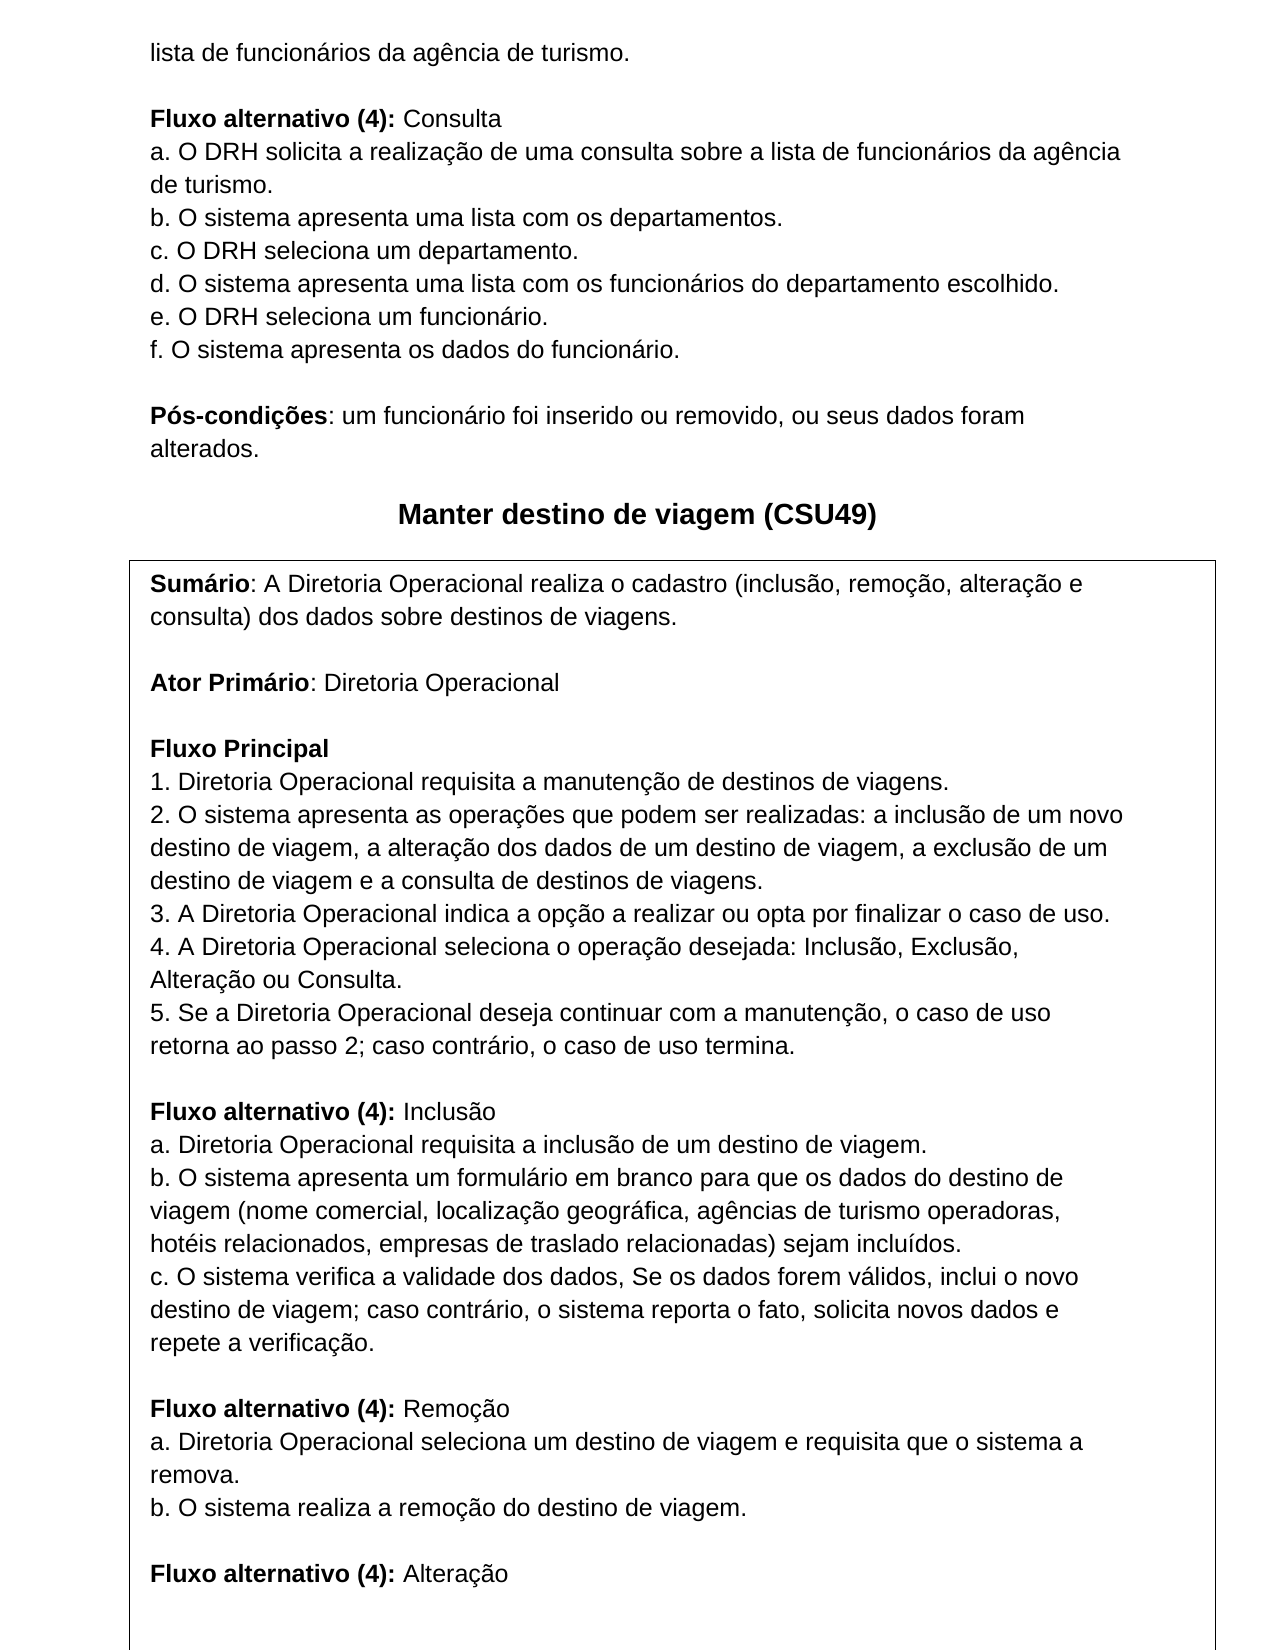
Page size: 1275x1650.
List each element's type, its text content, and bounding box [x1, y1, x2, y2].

list 4. A Diretoria Operacional seleciona o operação desejada: Inclusão, Exclusão, Alteração ou Consulta. [150, 932, 1125, 994]
list O sistema apresenta um formulário em branco para que os dados do destino de viagem (nome comercial, localização geográfica, agências de turismo operadoras, hotéis relacionados, empresas de traslado relacionadas) sejam incluídos. [150, 1163, 1125, 1258]
list 3. A Diretoria Operacional indica a opção a realizar ou opta por finalizar o caso de uso. [150, 899, 1125, 928]
text Sumário: A Diretoria Operacional realiza o cadastro (inclusão, remoção, alteração e consulta) dos dados sobre destinos de viagens. [150, 569, 1125, 631]
list 2. O sistema apresenta as operações que podem ser realizadas: a inclusão de um novo destino de viagem, a alteração dos dados de um destino de viagem, a exclusão de um destino de viagem e a consulta de destinos de viagens. [150, 800, 1125, 895]
list O sistema apresenta uma lista com os departamentos. [150, 203, 1125, 232]
text Pós-condições: um funcionário foi inserido ou removido, ou seus dados foram alterados. [150, 401, 1125, 463]
list O sistema apresenta os dados do funcionário. [150, 335, 1125, 364]
text Fluxo alternativo (4): Consulta [150, 104, 1125, 133]
list 5. Se a Diretoria Operacional deseja continuar com a manutenção, o caso de uso retorna ao passo 2; caso contrário, o caso de uso termina. [150, 998, 1125, 1060]
list O DRH seleciona um funcionário. [150, 302, 1125, 331]
list O DRH seleciona um departamento. [150, 236, 1125, 265]
text Manter destino de viagem (CSU49) [150, 497, 1125, 531]
list O sistema apresenta uma lista com os funcionários do departamento escolhido. [150, 269, 1125, 298]
text Fluxo alternativo (4): Inclusão [150, 1097, 1125, 1126]
list lista de funcionários da agência de turismo. [150, 38, 1125, 67]
list O sistema verifica a validade dos dados, Se os dados forem válidos, inclui o novo destino de viagem; caso contrário, o sistema reporta o fato, solicita novos dados e repete a verificação. [150, 1262, 1125, 1357]
list O sistema realiza a remoção do destino de viagem. [150, 1493, 1125, 1522]
list Diretoria Operacional requisita a inclusão de um destino de viagem. [150, 1130, 1125, 1159]
list 1. Diretoria Operacional requisita a manutenção de destinos de viagens. [150, 767, 1125, 796]
text Fluxo alternativo (4): Alteração [150, 1559, 1125, 1588]
text Fluxo alternativo (4): Remoção [150, 1394, 1125, 1423]
list O DRH solicita a realização de uma consulta sobre a lista de funcionários da agência de turismo. [150, 137, 1125, 199]
text Ator Primário: Diretoria Operacional [150, 668, 1125, 697]
list Diretoria Operacional seleciona um destino de viagem e requisita que o sistema a remova. [150, 1427, 1125, 1489]
text Fluxo Principal [150, 734, 1125, 763]
